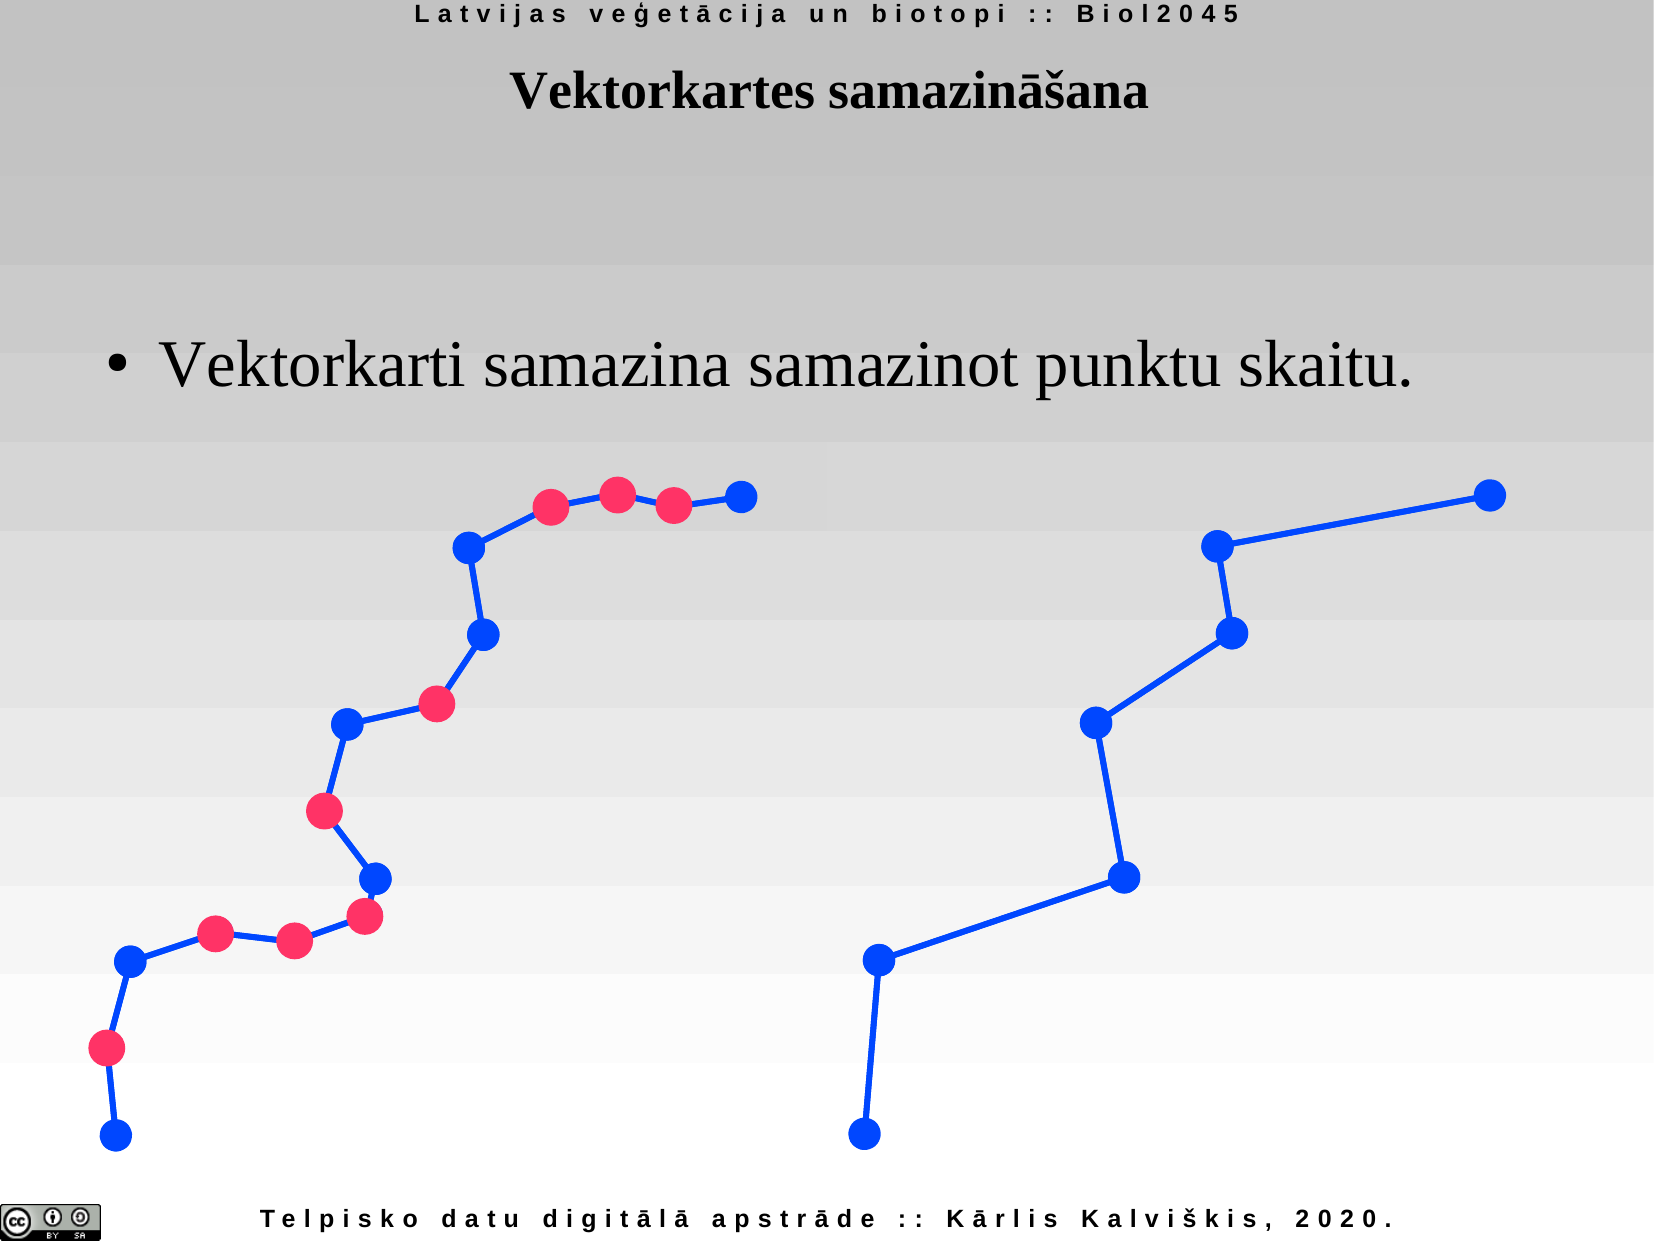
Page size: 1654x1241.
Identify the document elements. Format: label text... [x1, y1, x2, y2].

text_box [306, 792, 343, 830]
title Vektorkartes samazināšana [34, 61, 1626, 296]
text_box [276, 922, 314, 960]
text_box [197, 915, 235, 953]
picture [0, 0, 1654, 1241]
text_box [418, 685, 456, 723]
text_box [655, 487, 693, 524]
list Vektorkarti samazina samazinot punktu skaitu. [87, 327, 1602, 1172]
text_box [346, 897, 384, 935]
text_box [599, 476, 637, 514]
text_box [88, 1029, 126, 1067]
text_box [532, 488, 570, 526]
